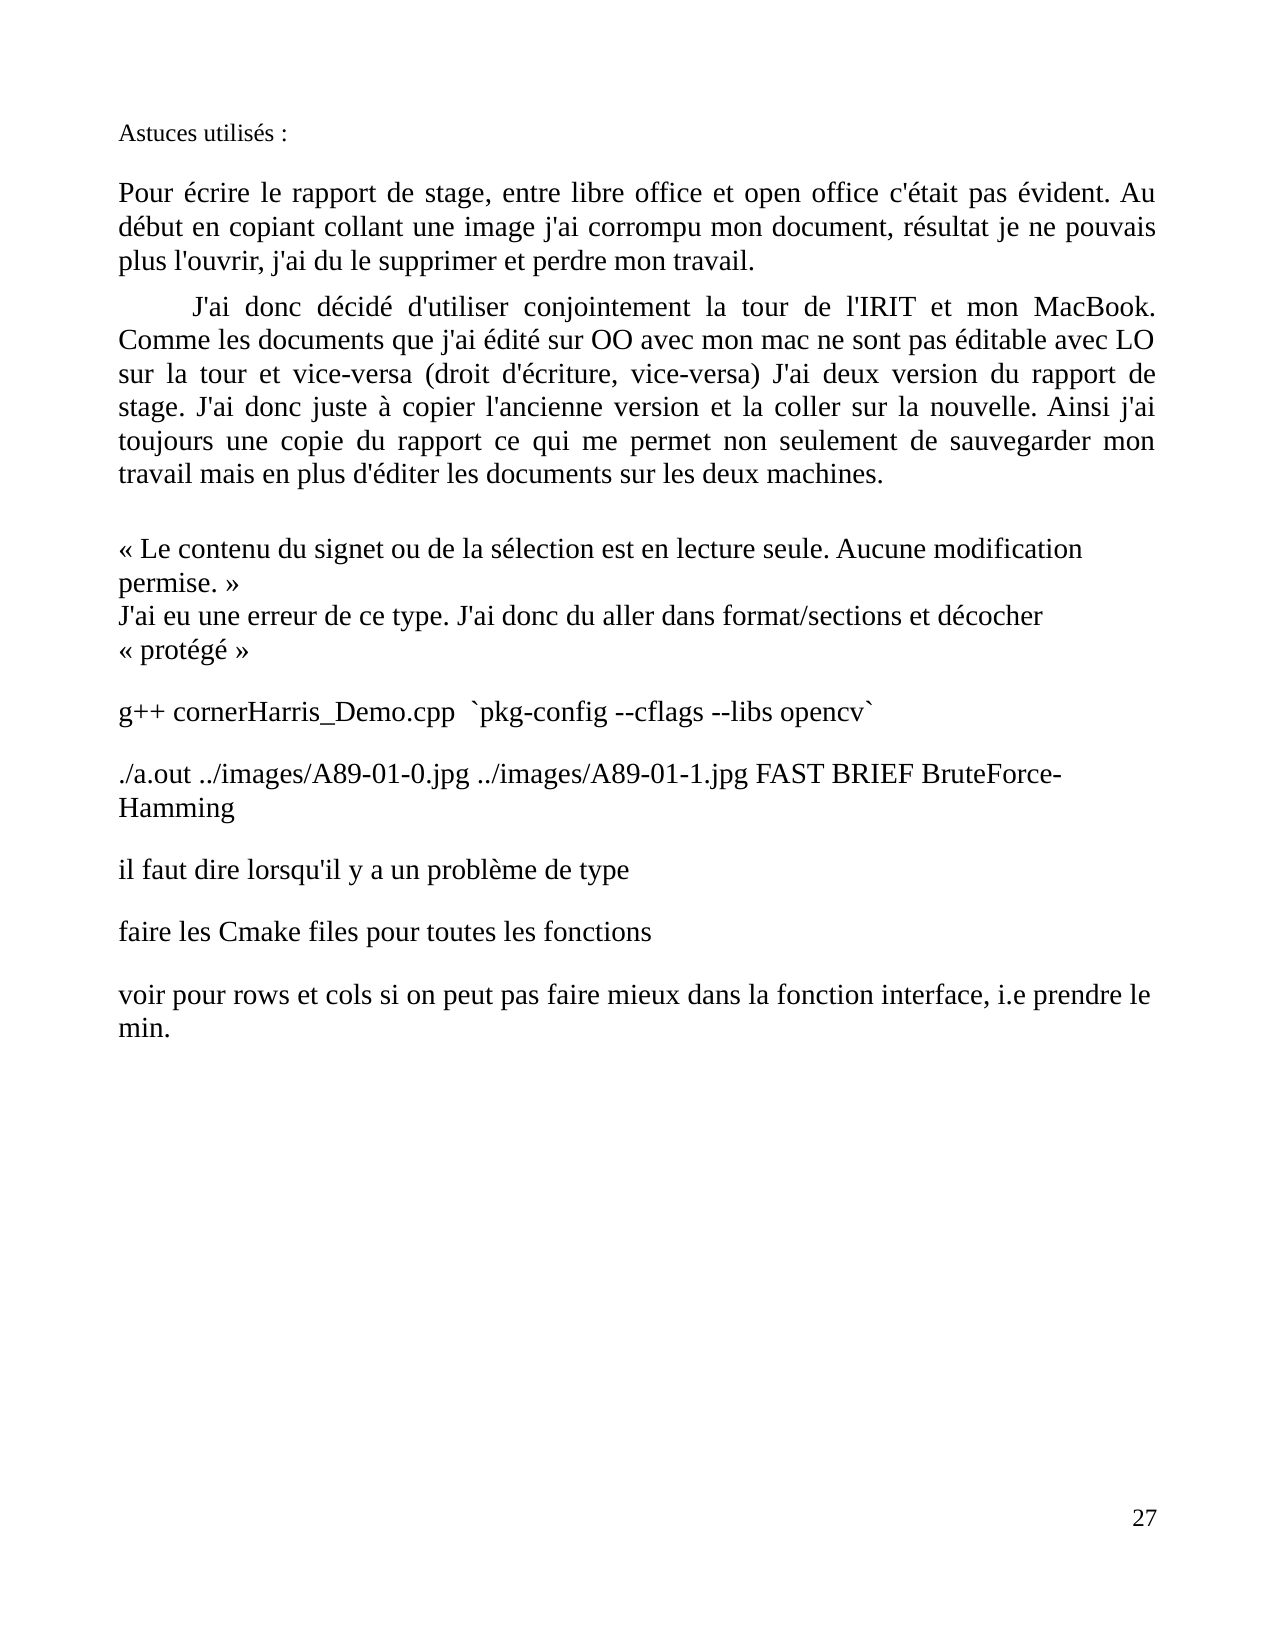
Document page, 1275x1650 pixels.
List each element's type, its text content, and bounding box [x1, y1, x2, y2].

text il faut dire lorsqu'il y a un problème de type [118, 852, 1157, 886]
text J'ai eu une erreur de ce type. J'ai donc du aller dans format/sections et décocher « protégé » [118, 598, 1157, 665]
text g++ cornerHarris_Demo.cpp `pkg-config --cflags --libs opencv` [118, 694, 1157, 728]
text « Le contenu du signet ou de la sélection est en lecture seule. Aucune modification permise. » [118, 531, 1157, 598]
text Astuces utilisés : [118, 118, 1157, 147]
text Pour écrire le rapport de stage, entre libre office et open office c'était pas évident. Au début en copiant collant une image j'ai corrompu mon document, résultat je ne pouvais plus l'ouvrir, j'ai du le supprimer et perdre mon travail. [118, 176, 1157, 276]
text J'ai donc décidé d'utiliser conjointement la tour de l'IRIT et mon MacBook. Comme les documents que j'ai édité sur OO avec mon mac ne sont pas éditable avec LO sur la tour et vice-versa (droit d'écriture, vice-versa) J'ai deux version du rapport de stage. J'ai donc juste à copier l'ancienne version et la coller sur la nouvelle. Ainsi j'ai toujours une copie du rapport ce qui me permet non seulement de sauvegarder mon travail mais en plus d'éditer les documents sur les deux machines. [118, 289, 1157, 490]
text voir pour rows et cols si on peut pas faire mieux dans la fonction interface, i.e prendre le min. [118, 977, 1157, 1044]
text faire les Cmake files pour toutes les fonctions [118, 914, 1157, 948]
text ./a.out ../images/A89-01-0.jpg ../images/A89-01-1.jpg FAST BRIEF BruteForce-Hamming [118, 756, 1157, 823]
